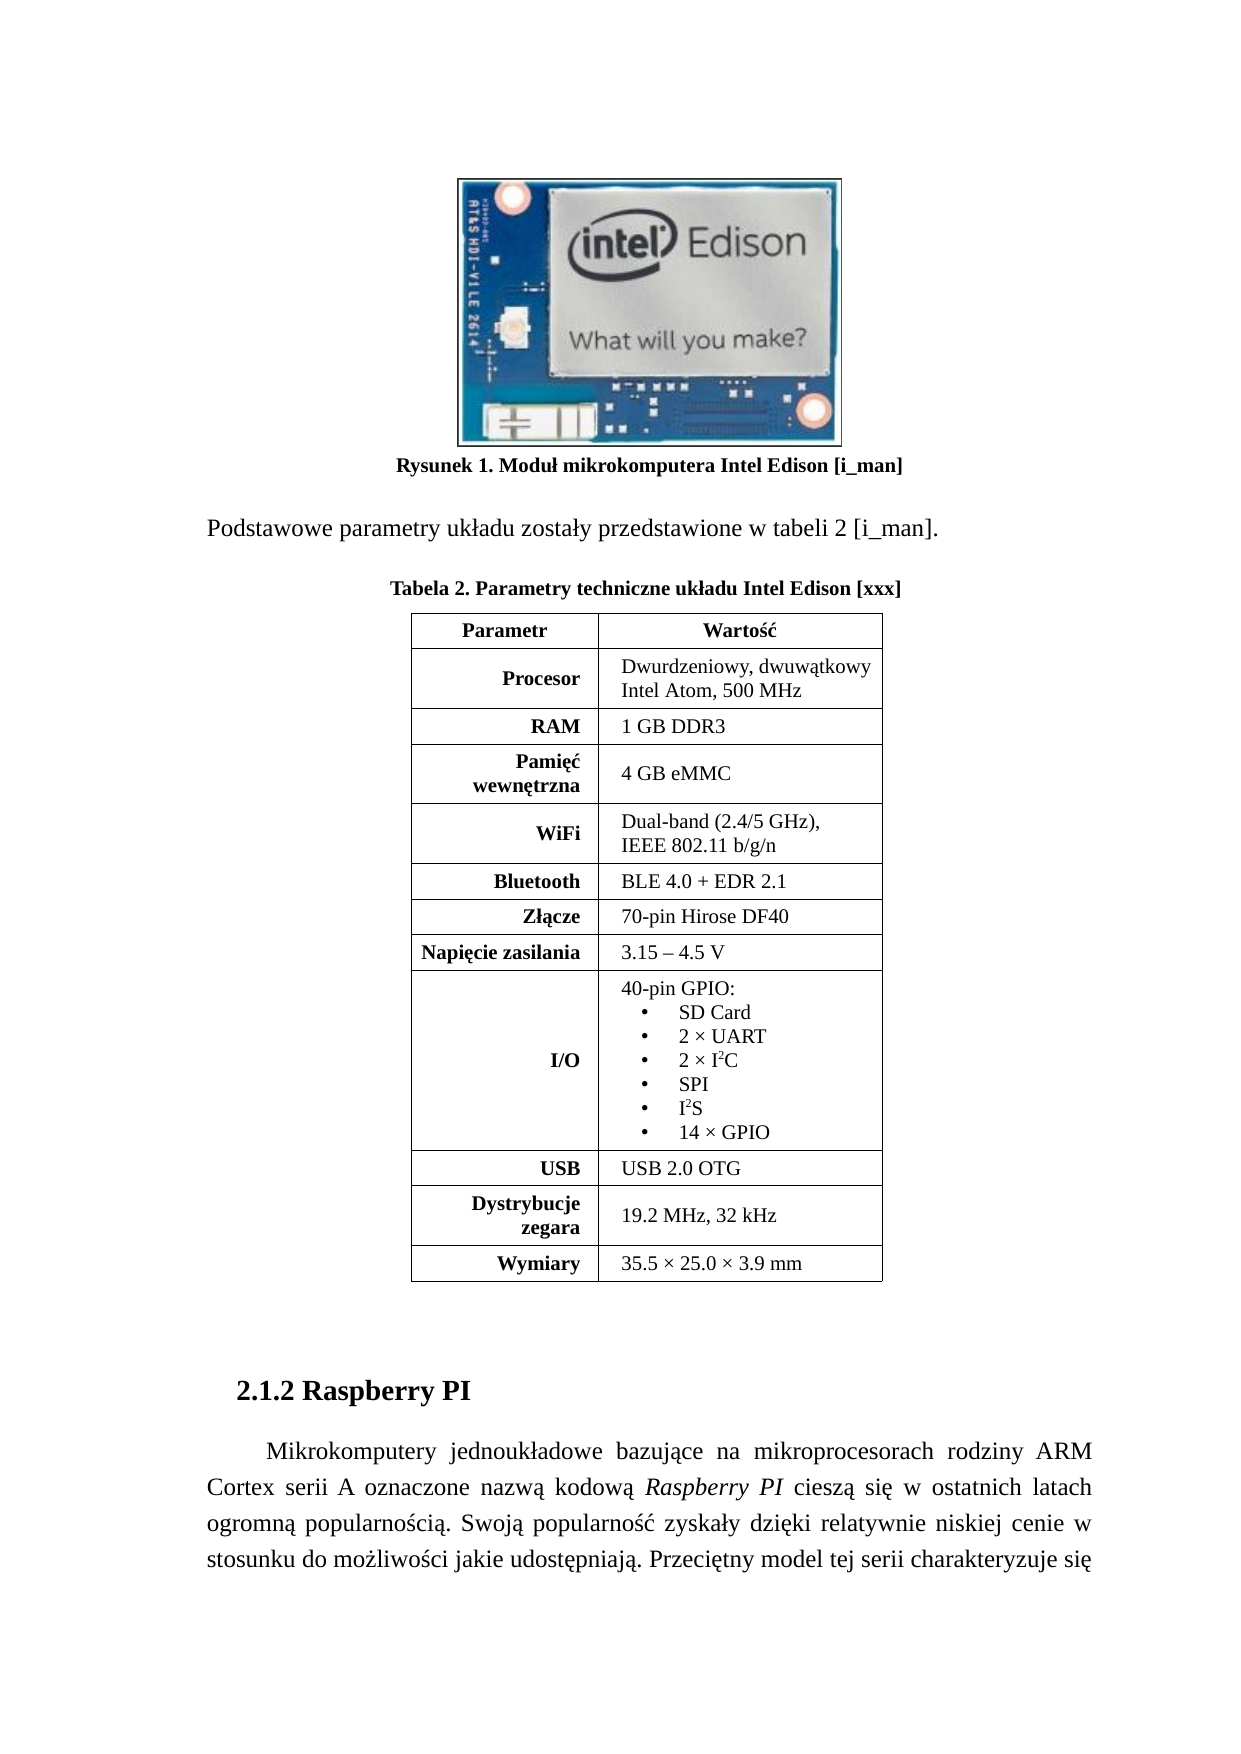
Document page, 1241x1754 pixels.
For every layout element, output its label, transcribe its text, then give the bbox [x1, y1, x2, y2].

text Podstawowe parametry układu zostały przedstawione w tabeli 2 [i_man]. [207, 513, 1093, 542]
text Mikrokomputery jednoukładowe bazujące na mikroprocesorach rodziny ARM Cortex serii A oznaczone nazwą kodową Raspberry PI cieszą się w ostatnich latach ogromną popularnością. Swoją popularność zyskały dzięki relatywnie niskiej cenie w stosunku do możliwości jakie udostępniają. Przeciętny model tej serii charakteryzuje się [207, 1436, 1093, 1572]
table_header Parametr [412, 614, 598, 648]
table_cell USB [412, 1151, 598, 1185]
table_cell USB 2.0 OTG [599, 1151, 882, 1185]
table_cell WiFi [412, 804, 598, 863]
table_cell Wymiary [412, 1246, 598, 1281]
table_cell 70-pin Hirose DF40 [599, 900, 882, 934]
table_cell 19.2 MHz, 32 kHz [599, 1186, 882, 1245]
table_cell Procesor [412, 649, 598, 708]
table_cell 35.5 × 25.0 × 3.9 mm [599, 1246, 882, 1281]
table_cell Bluetooth [412, 864, 598, 898]
table_cell 1 GB DDR3 [599, 709, 882, 743]
table_cell I/O [412, 971, 598, 1150]
table_cell 40-pin GPIO: SD Card 2 × UART 2 × I2C SPI I2S 14 × GPIO [599, 971, 882, 1150]
table_cell 3.15 – 4.5 V [599, 935, 882, 970]
table_cell Pamięć wewnętrzna [412, 745, 598, 803]
table_cell Dystrybucje zegara [412, 1186, 598, 1245]
table_cell 4 GB eMMC [599, 745, 882, 803]
table_header Wartość [599, 614, 882, 648]
table_cell Dual-band (2.4/5 GHz), IEEE 802.11 b/g/n [599, 804, 882, 863]
table_cell RAM [412, 709, 598, 743]
text Tabela 2. Parametry techniczne układu Intel Edison [xxx] [390, 576, 1093, 600]
text Rysunek 1. Moduł mikrokomputera Intel Edison [i_man] [207, 148, 1093, 477]
table_cell Złącze [412, 900, 598, 934]
table_cell Dwurdzeniowy, dwuwątkowy Intel Atom, 500 MHz [599, 649, 882, 708]
table_cell Napięcie zasilania [412, 935, 598, 970]
picture [459, 180, 841, 445]
subtitle 2.1.2 Raspberry PI [207, 1373, 1093, 1406]
table_cell BLE 4.0 + EDR 2.1 [599, 864, 882, 898]
